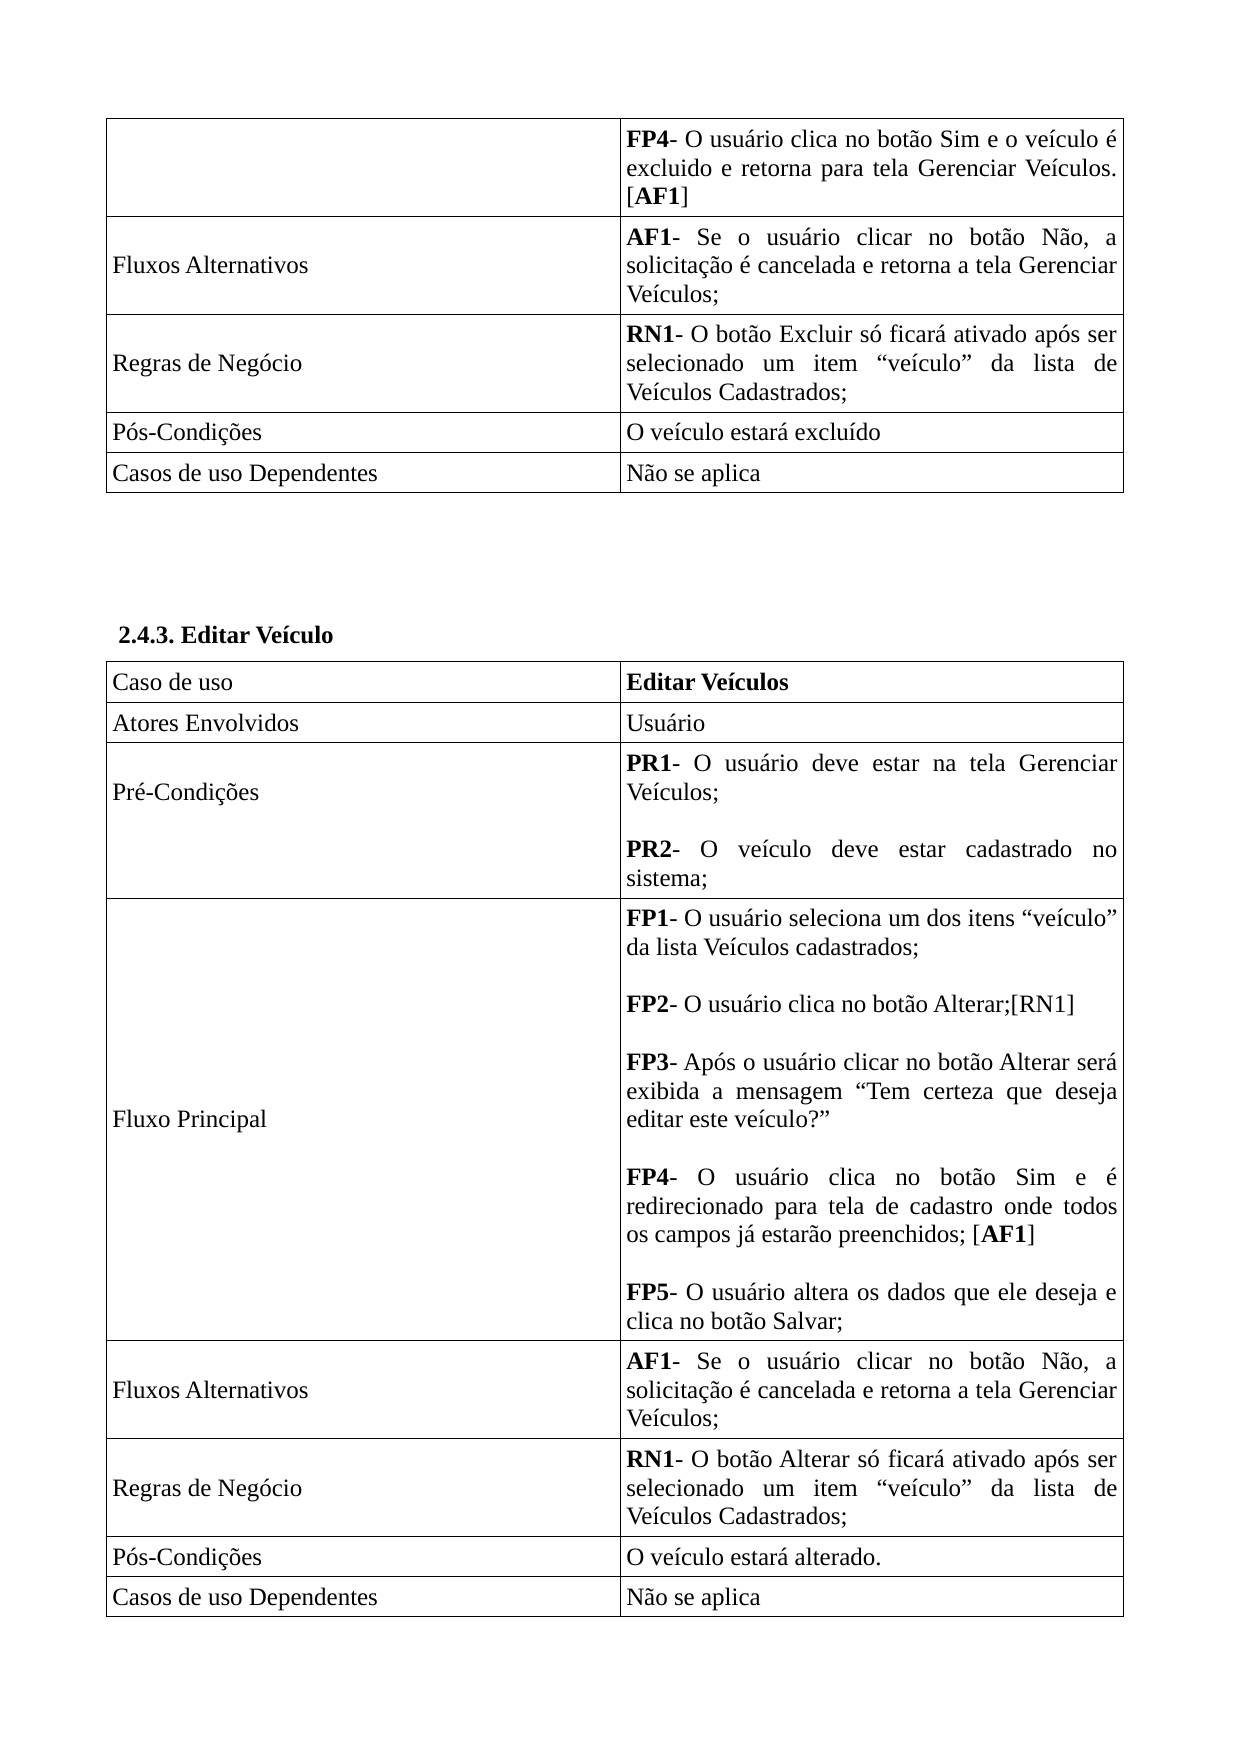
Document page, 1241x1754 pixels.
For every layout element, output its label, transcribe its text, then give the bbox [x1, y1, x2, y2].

table_cell Fluxos Alternativos [107, 217, 620, 314]
table_cell Não se aplica [621, 1577, 1123, 1616]
table_cell Atores Envolvidos [107, 703, 620, 742]
table_cell FP4- O usuário clica no botão Sim e o veículo é excluido e retorna para tela Gerenciar Veículos.[AF1] [621, 119, 1123, 216]
table_header Caso de uso [107, 662, 620, 702]
subtitle 2.4.3. Editar Veículo [118, 620, 1122, 649]
table_cell Regras de Negócio [107, 315, 620, 412]
table_cell O veículo estará alterado. [621, 1537, 1123, 1576]
table_cell Fluxos Alternativos [107, 1341, 620, 1438]
table_cell O veículo estará excluído [621, 413, 1123, 452]
table_cell Casos de uso Dependentes [107, 453, 620, 492]
table_cell FP1- O usuário seleciona um dos itens “veículo” da lista Veículos cadastrados; FP2- O usuário clica no botão Alterar;[RN1] FP3- Após o usuário clicar no botão Alterar será exibida a mensagem “Tem certeza que deseja editar este veículo?” FP4- O usuário clica no botão Sim e é redirecionado para tela de cadastro onde todos os campos já estarão preenchidos; [AF1] FP5- O usuário altera os dados que ele deseja e clica no botão Salvar; [621, 899, 1123, 1340]
table_cell Usuário [621, 703, 1123, 742]
table_cell [107, 119, 620, 216]
table_cell Pós-Condições [107, 1537, 620, 1576]
table_cell Regras de Negócio [107, 1439, 620, 1536]
table_cell PR1- O usuário deve estar na tela Gerenciar Veículos; PR2- O veículo deve estar cadastrado no sistema; [621, 743, 1123, 897]
table_cell Pós-Condições [107, 413, 620, 452]
table_cell AF1- Se o usuário clicar no botão Não, a solicitação é cancelada e retorna a tela Gerenciar Veículos; [621, 217, 1123, 314]
table_header Editar Veículos [621, 662, 1123, 702]
table_cell AF1- Se o usuário clicar no botão Não, a solicitação é cancelada e retorna a tela Gerenciar Veículos; [621, 1341, 1123, 1438]
table_cell RN1- O botão Excluir só ficará ativado após ser selecionado um item “veículo” da lista de Veículos Cadastrados; [621, 315, 1123, 412]
table_cell Pré-Condições [107, 743, 620, 897]
table_cell Não se aplica [621, 453, 1123, 492]
table_cell Casos de uso Dependentes [107, 1577, 620, 1616]
table_cell RN1- O botão Alterar só ficará ativado após ser selecionado um item “veículo” da lista de Veículos Cadastrados; [621, 1439, 1123, 1536]
table_cell Fluxo Principal [107, 899, 620, 1340]
